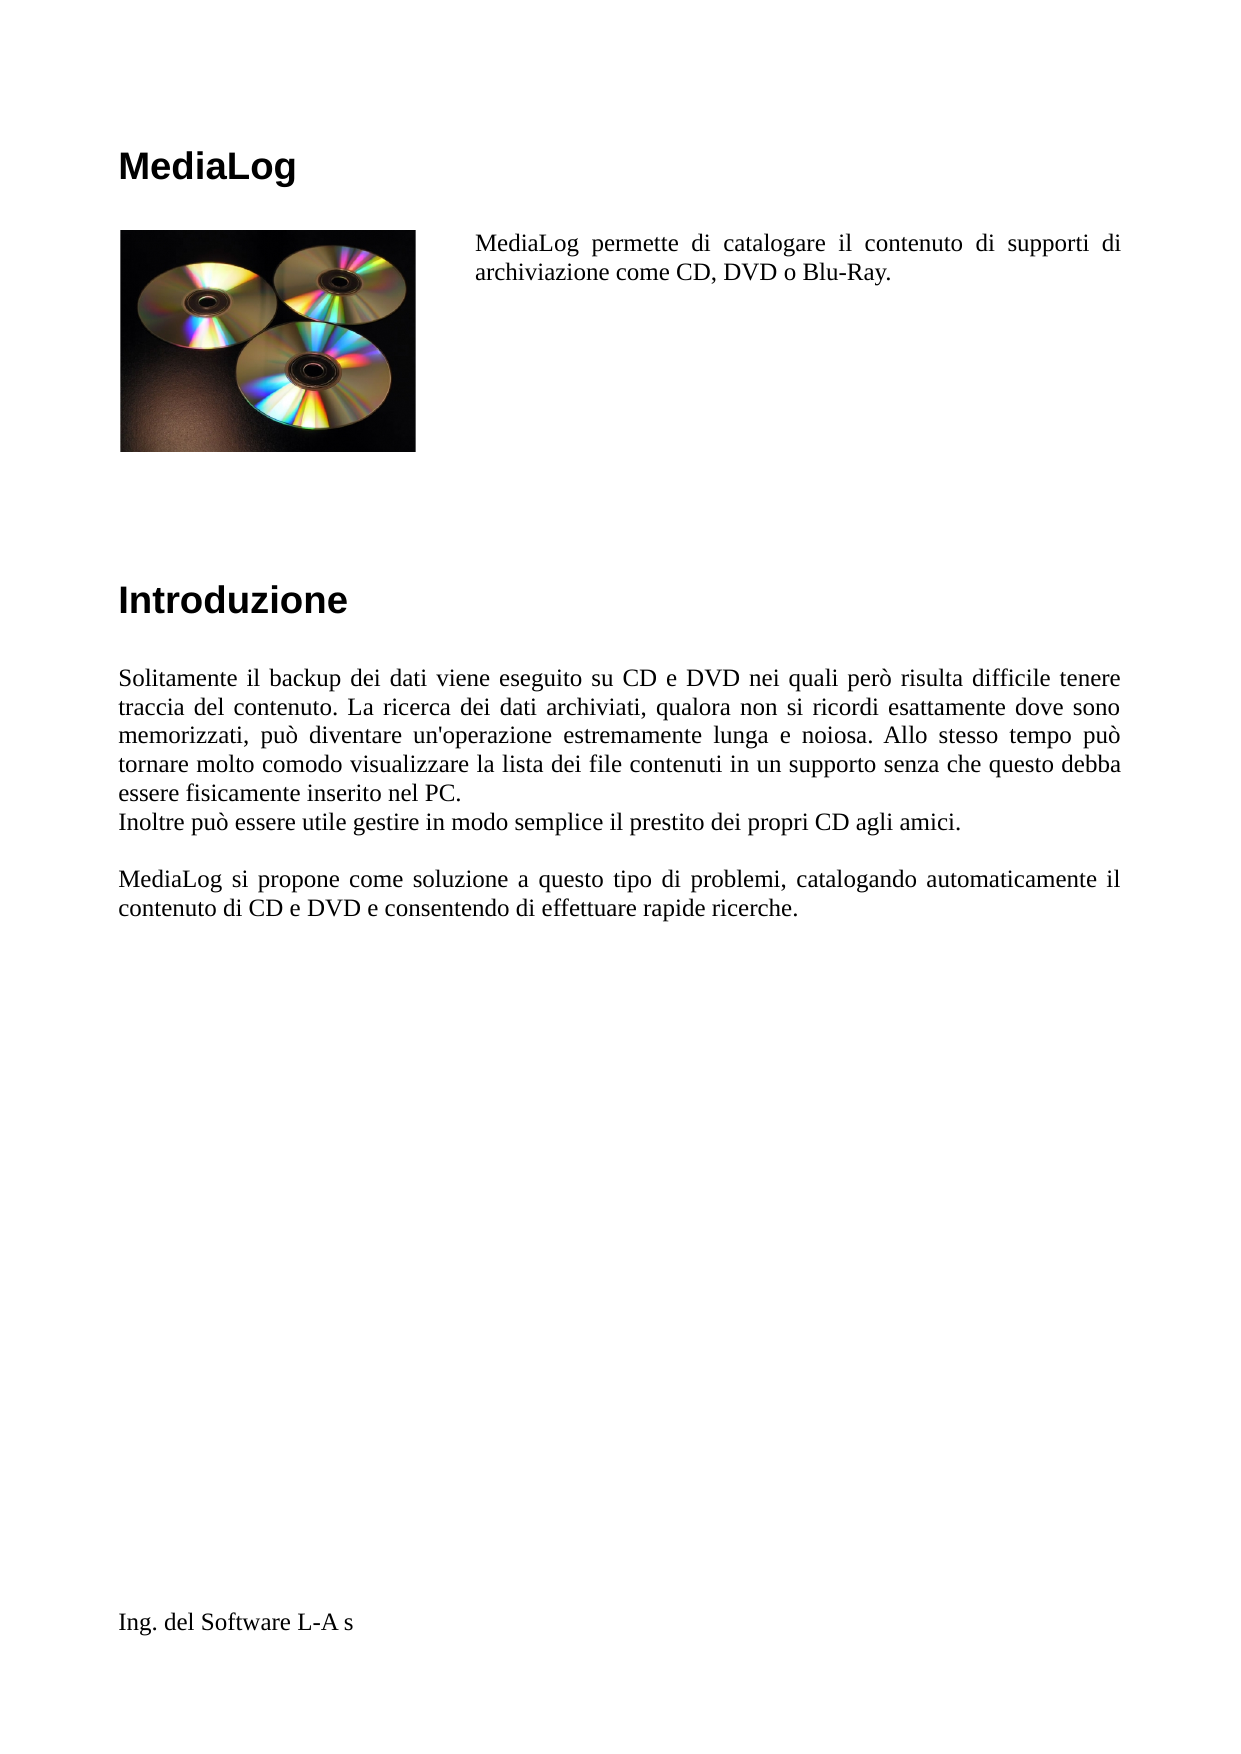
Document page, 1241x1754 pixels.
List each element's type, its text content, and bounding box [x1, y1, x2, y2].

subtitle MediaLog [118, 143, 1122, 187]
text MediaLog si propone come soluzione a questo tipo di problemi, catalogando automaticamente il contenuto di CD e DVD e consentendo di effettuare rapide ricerche. [118, 864, 1122, 922]
text MediaLog permette di catalogare il contenuto di supporti di archiviazione come CD, DVD o Blu-Ray. [118, 228, 1122, 286]
text Inoltre può essere utile gestire in modo semplice il prestito dei propri CD agli amici. [118, 807, 1122, 836]
picture [120, 230, 416, 452]
text Solitamente il backup dei dati viene eseguito su CD e DVD nei quali però risulta difficile tenere traccia del contenuto. La ricerca dei dati archiviati, qualora non si ricordi esattamente dove sono memorizzati, può diventare un'operazione estremamente lunga e noiosa. Allo stesso tempo può tornare molto comodo visualizzare la lista dei file contenuti in un supporto senza che questo debba essere fisicamente inserito nel PC. [118, 663, 1122, 807]
subtitle Introduzione [118, 578, 1122, 622]
